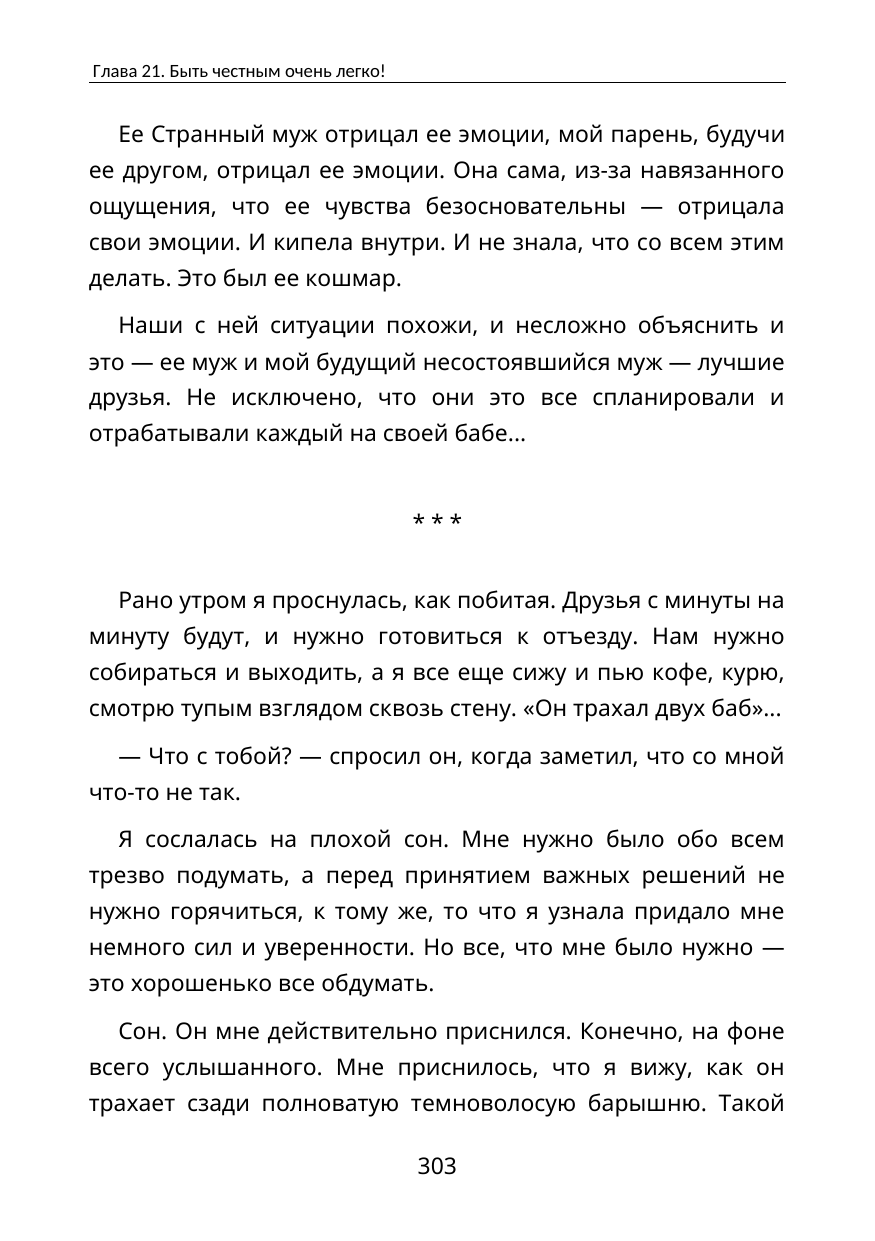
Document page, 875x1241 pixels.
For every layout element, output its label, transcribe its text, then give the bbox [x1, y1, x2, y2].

text Сон. Он мне действительно приснился. Конечно, на фоне всего услышанного. Мне приснилось, что я вижу, как он трахает сзади полноватую темноволосую барышню. Такой [88, 1015, 786, 1118]
text Наши с ней ситуации похожи, и несложно объяснить и это — ее муж и мой будущий несостоявшийся муж — лучшие друзья. Не исключено, что они это все спланировали и отрабатывали каждый на своей бабе... [88, 309, 786, 448]
text — Что с тобой? — спросил он, когда заметил, что со мной что-то не так. [88, 740, 786, 807]
text Ее Странный муж отрицал ее эмоции, мой парень, будучи ее другом, отрицал ее эмоции. Она сама, из-за навязанного ощущения, что ее чувства безосновательны — отрицала свои эмоции. И кипела внутри. И не знала, что со всем этим делать. Это был ее кошмар. [88, 118, 786, 293]
text Я сослалась на плохой сон. Мне нужно было обо всем трезво подумать, а перед принятием важных решений не нужно горячиться, к тому же, то что я узнала придало мне немного сил и уверенности. Но все, что мне было нужно — это хорошенько все обдумать. [88, 823, 786, 998]
text Рано утром я проснулась, как побитая. Друзья с минуты на минуту будут, и нужно готовиться к отъезду. Нам нужно собираться и выходить, а я все еще сижу и пью кофе, курю, смотрю тупым взглядом сквозь стену. «Он трахал двух баб»... [88, 584, 786, 723]
subtitle * * * [88, 507, 786, 538]
